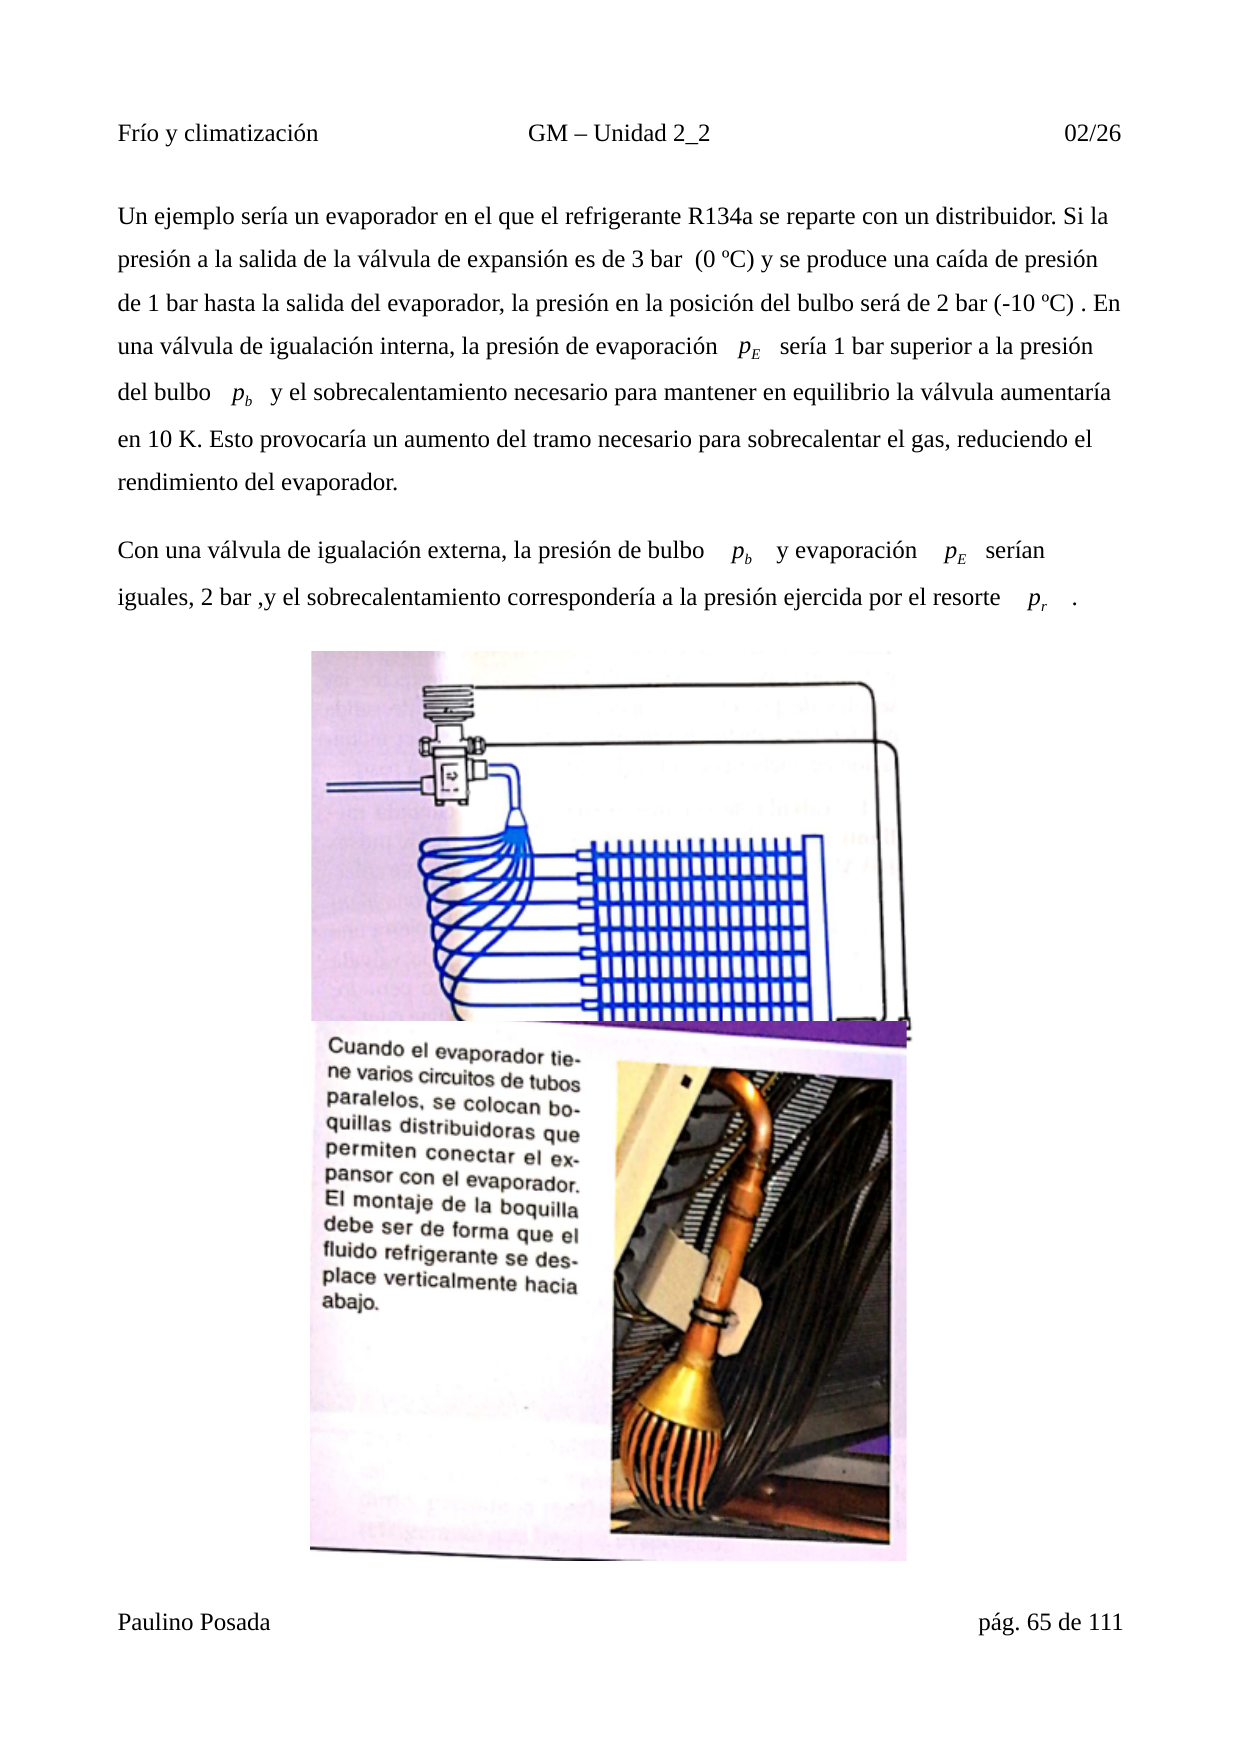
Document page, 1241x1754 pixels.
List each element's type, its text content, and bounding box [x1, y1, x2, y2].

text Con una válvula de igualación externa, la presión de bulbo y evaporación serían iguales, 2 bar ,y el sobrecalentamiento correspondería a la presión ejercida por el resorte . [117, 536, 1123, 615]
text Un ejemplo sería un evaporador en el que el refrigerante R134a se reparte con un distribuidor. Si la presión a la salida de la válvula de expansión es de 3 bar (0 ºC) y se produce una caída de presión de 1 bar hasta la salida del evaporador, la presión en la posición del bulbo será de 2 bar (-10 ºC) . En una válvula de igualación interna, la presión de evaporaciónsería 1 bar superior a la presión del bulboy el sobrecalentamiento necesario para mantener en equilibrio la válvula aumentaría en 10 K. Esto provocaría un aumento del tramo necesario para sobrecalentar el gas, reduciendo el rendimiento del evaporador. [117, 201, 1123, 496]
picture [310, 651, 928, 1561]
